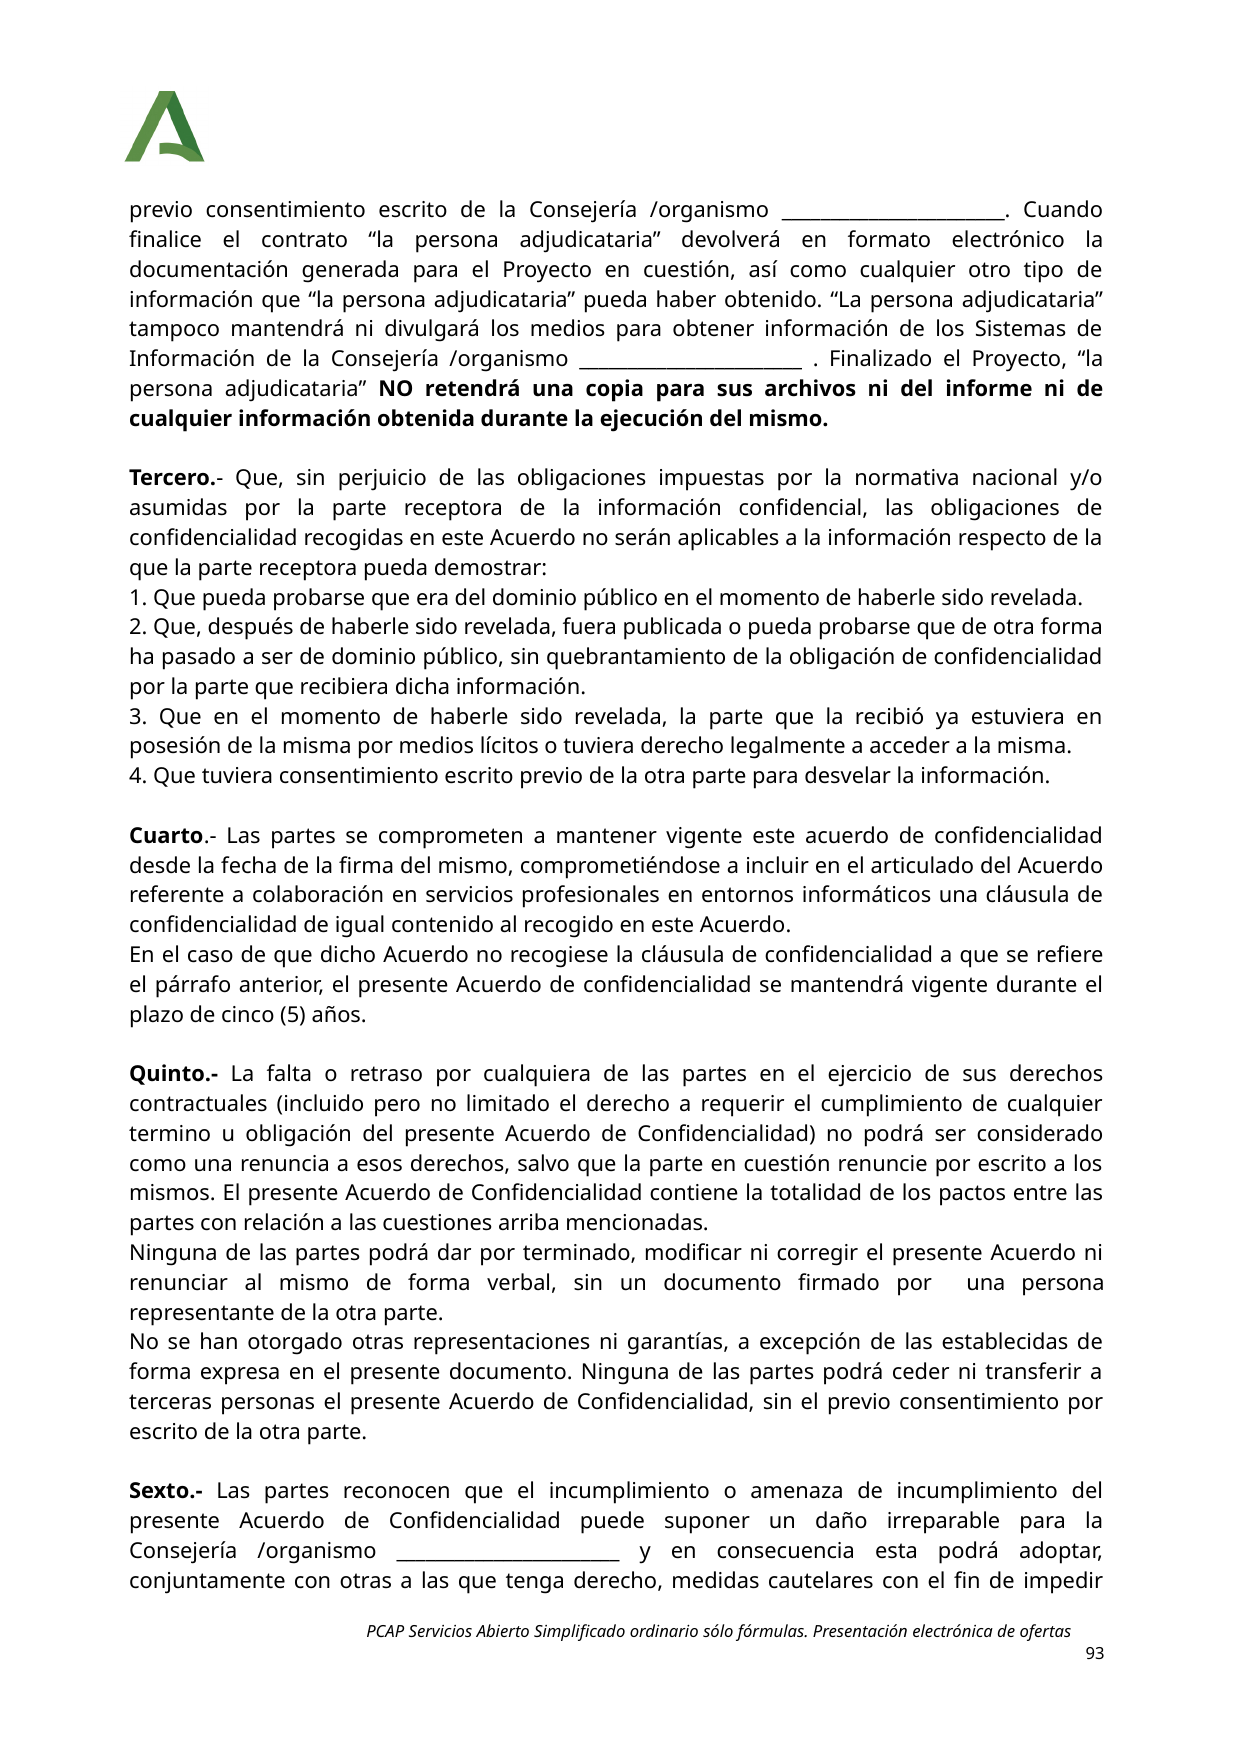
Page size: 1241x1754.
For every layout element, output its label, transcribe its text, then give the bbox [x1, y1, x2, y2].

text previo consentimiento escrito de la Consejería /organismo _______________________. Cuando finalice el contrato “la persona adjudicataria” devolverá en formato electrónico la documentación generada para el Proyecto en cuestión, así como cualquier otro tipo de información que “la persona adjudicataria” pueda haber obtenido. “La persona adjudicataria” tampoco mantendrá ni divulgará los medios para obtener información de los Sistemas de Información de la Consejería /organismo _______________________ . Finalizado el Proyecto, “la persona adjudicataria” NO retendrá una copia para sus archivos ni del informe ni de cualquier información obtenida durante la ejecución del mismo. [129, 194, 1104, 433]
text Cuarto.- Las partes se comprometen a mantener vigente este acuerdo de confidencialidad desde la fecha de la firma del mismo, comprometiéndose a incluir en el articulado del Acuerdo referente a colaboración en servicios profesionales en entornos informáticos una cláusula de confidencialidad de igual contenido al recogido en este Acuerdo. [129, 820, 1104, 939]
text 2. Que, después de haberle sido revelada, fuera publicada o pueda probarse que de otra forma ha pasado a ser de dominio público, sin quebrantamiento de la obligación de confidencialidad por la parte que recibiera dicha información. [129, 611, 1104, 701]
text No se han otorgado otras representaciones ni garantías, a excepción de las establecidas de forma expresa en el presente documento. Ninguna de las partes podrá ceder ni transferir a terceras personas el presente Acuerdo de Confidencialidad, sin el previo consentimiento por escrito de la otra parte. [129, 1326, 1104, 1446]
text Quinto.- La falta o retraso por cualquiera de las partes en el ejercicio de sus derechos contractuales (incluido pero no limitado el derecho a requerir el cumplimiento de cualquier termino u obligación del presente Acuerdo de Confidencialidad) no podrá ser considerado como una renuncia a esos derechos, salvo que la parte en cuestión renuncie por escrito a los mismos. El presente Acuerdo de Confidencialidad contiene la totalidad de los pactos entre las partes con relación a las cuestiones arriba mencionadas. [129, 1058, 1104, 1237]
text Ninguna de las partes podrá dar por terminado, modificar ni corregir el presente Acuerdo ni renunciar al mismo de forma verbal, sin un documento firmado por una persona representante de la otra parte. [129, 1237, 1104, 1326]
picture [120, 86, 209, 166]
text 4. Que tuviera consentimiento escrito previo de la otra parte para desvelar la información. [129, 760, 1104, 790]
text Tercero.- Que, sin perjuicio de las obligaciones impuestas por la normativa nacional y/o asumidas por la parte receptora de la información confidencial, las obligaciones de confidencialidad recogidas en este Acuerdo no serán aplicables a la información respecto de la que la parte receptora pueda demostrar: [129, 462, 1104, 582]
text 1. Que pueda probarse que era del dominio público en el momento de haberle sido revelada. [129, 582, 1104, 611]
text En el caso de que dicho Acuerdo no recogiese la cláusula de confidencialidad a que se refiere el párrafo anterior, el presente Acuerdo de confidencialidad se mantendrá vigente durante el plazo de cinco (5) años. [129, 939, 1104, 1028]
text Sexto.- Las partes reconocen que el incumplimiento o amenaza de incumplimiento del presente Acuerdo de Confidencialidad puede suponer un daño irreparable para la Consejería /organismo _______________________ y en consecuencia esta podrá adoptar, conjuntamente con otras a las que tenga derecho, medidas cautelares con el fin de impedir [129, 1475, 1104, 1594]
text 3. Que en el momento de haberle sido revelada, la parte que la recibió ya estuviera en posesión de la misma por medios lícitos o tuviera derecho legalmente a acceder a la misma. [129, 701, 1104, 760]
